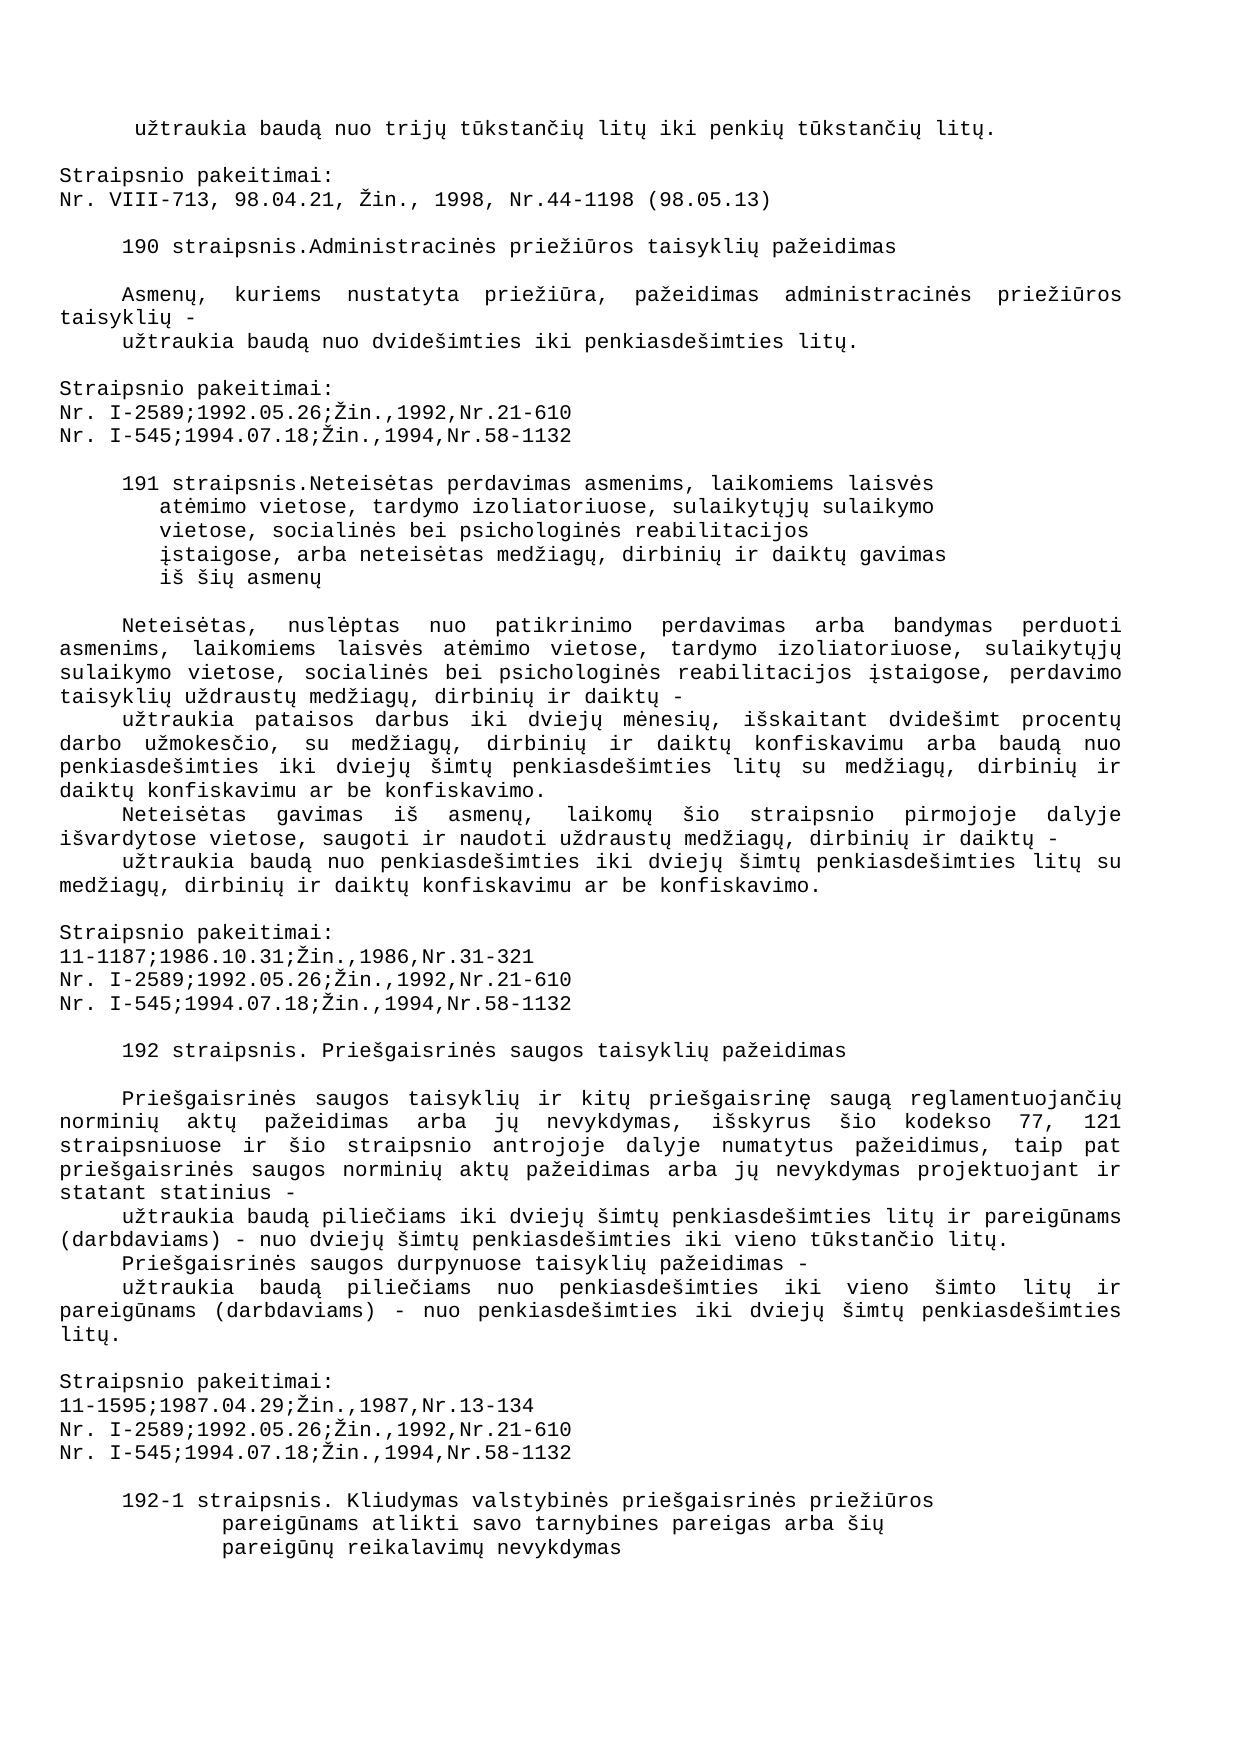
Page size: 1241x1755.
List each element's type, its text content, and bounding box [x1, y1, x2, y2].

text Straipsnio pakeitimai: [59, 165, 1122, 189]
text Nr. VIII-713, 98.04.21, Žin., 1998, Nr.44-1198 (98.05.13) [59, 189, 1122, 213]
text Neteisėtas gavimas iš asmenų, laikomų šio straipsnio pirmojoje dalyje išvardytose vietose, saugoti ir naudoti uždraustų medžiagų, dirbinių ir daiktų - [59, 804, 1122, 851]
text Straipsnio pakeitimai: [59, 1371, 1122, 1395]
text užtraukia baudą nuo trijų tūkstančių litų iki penkių tūkstančių litų. [59, 118, 1122, 142]
text atėmimo vietose, tardymo izoliatoriuose, sulaikytųjų sulaikymo [59, 496, 1122, 520]
text 192-1 straipsnis. Kliudymas valstybinės priešgaisrinės priežiūros [59, 1489, 1122, 1513]
text Priešgaisrinės saugos durpynuose taisyklių pažeidimas - [59, 1253, 1122, 1277]
text 191 straipsnis.Neteisėtas perdavimas asmenims, laikomiems laisvės [59, 473, 1122, 496]
text Neteisėtas, nuslėptas nuo patikrinimo perdavimas arba bandymas perduoti asmenims, laikomiems laisvės atėmimo vietose, tardymo izoliatoriuose, sulaikytųjų sulaikymo vietose, socialinės bei psichologinės reabilitacijos įstaigose, perdavimo taisyklių uždraustų medžiagų, dirbinių ir daiktų - [59, 615, 1122, 709]
text pareigūnų reikalavimų nevykdymas [59, 1537, 1122, 1561]
text 11-1187;1986.10.31;Žin.,1986,Nr.31-321 [59, 946, 1122, 969]
text užtraukia pataisos darbus iki dviejų mėnesių, išskaitant dvidešimt procentų darbo užmokesčio, su medžiagų, dirbinių ir daiktų konfiskavimu arba baudą nuo penkiasdešimties iki dviejų šimtų penkiasdešimties litų su medžiagų, dirbinių ir daiktų konfiskavimu ar be konfiskavimo. [59, 709, 1122, 804]
text 192 straipsnis. Priešgaisrinės saugos taisyklių pažeidimas [59, 1040, 1122, 1064]
text iš šių asmenų [59, 567, 1122, 591]
text Priešgaisrinės saugos taisyklių ir kitų priešgaisrinę saugą reglamentuojančių norminių aktų pažeidimas arba jų nevykdymas, išskyrus šio kodekso 77, 121 straipsniuose ir šio straipsnio antrojoje dalyje numatytus pažeidimus, taip pat priešgaisrinės saugos norminių aktų pažeidimas arba jų nevykdymas projektuojant ir statant statinius - [59, 1088, 1122, 1206]
text užtraukia baudą nuo dvidešimties iki penkiasdešimties litų. [59, 331, 1122, 354]
text užtraukia baudą piliečiams iki dviejų šimtų penkiasdešimties litų ir pareigūnams (darbdaviams) - nuo dviejų šimtų penkiasdešimties iki vieno tūkstančio litų. [59, 1206, 1122, 1253]
text užtraukia baudą piliečiams nuo penkiasdešimties iki vieno šimto litų ir pareigūnams (darbdaviams) - nuo penkiasdešimties iki dviejų šimtų penkiasdešimties litų. [59, 1277, 1122, 1348]
text Nr. I-2589;1992.05.26;Žin.,1992,Nr.21-610 [59, 969, 1122, 993]
text Nr. I-545;1994.07.18;Žin.,1994,Nr.58-1132 [59, 993, 1122, 1017]
text Straipsnio pakeitimai: [59, 378, 1122, 402]
text 190 straipsnis.Administracinės priežiūros taisyklių pažeidimas [59, 236, 1122, 260]
text Nr. I-545;1994.07.18;Žin.,1994,Nr.58-1132 [59, 1442, 1122, 1466]
text vietose, socialinės bei psichologinės reabilitacijos [59, 520, 1122, 544]
text 11-1595;1987.04.29;Žin.,1987,Nr.13-134 [59, 1395, 1122, 1419]
text pareigūnams atlikti savo tarnybines pareigas arba šių [59, 1513, 1122, 1537]
text Nr. I-2589;1992.05.26;Žin.,1992,Nr.21-610 [59, 1419, 1122, 1442]
text užtraukia baudą nuo penkiasdešimties iki dviejų šimtų penkiasdešimties litų su medžiagų, dirbinių ir daiktų konfiskavimu ar be konfiskavimo. [59, 851, 1122, 898]
text Straipsnio pakeitimai: [59, 922, 1122, 946]
text Asmenų, kuriems nustatyta priežiūra, pažeidimas administracinės priežiūros taisyklių - [59, 284, 1122, 331]
text įstaigose, arba neteisėtas medžiagų, dirbinių ir daiktų gavimas [59, 544, 1122, 567]
text Nr. I-545;1994.07.18;Žin.,1994,Nr.58-1132 [59, 426, 1122, 449]
text Nr. I-2589;1992.05.26;Žin.,1992,Nr.21-610 [59, 402, 1122, 426]
